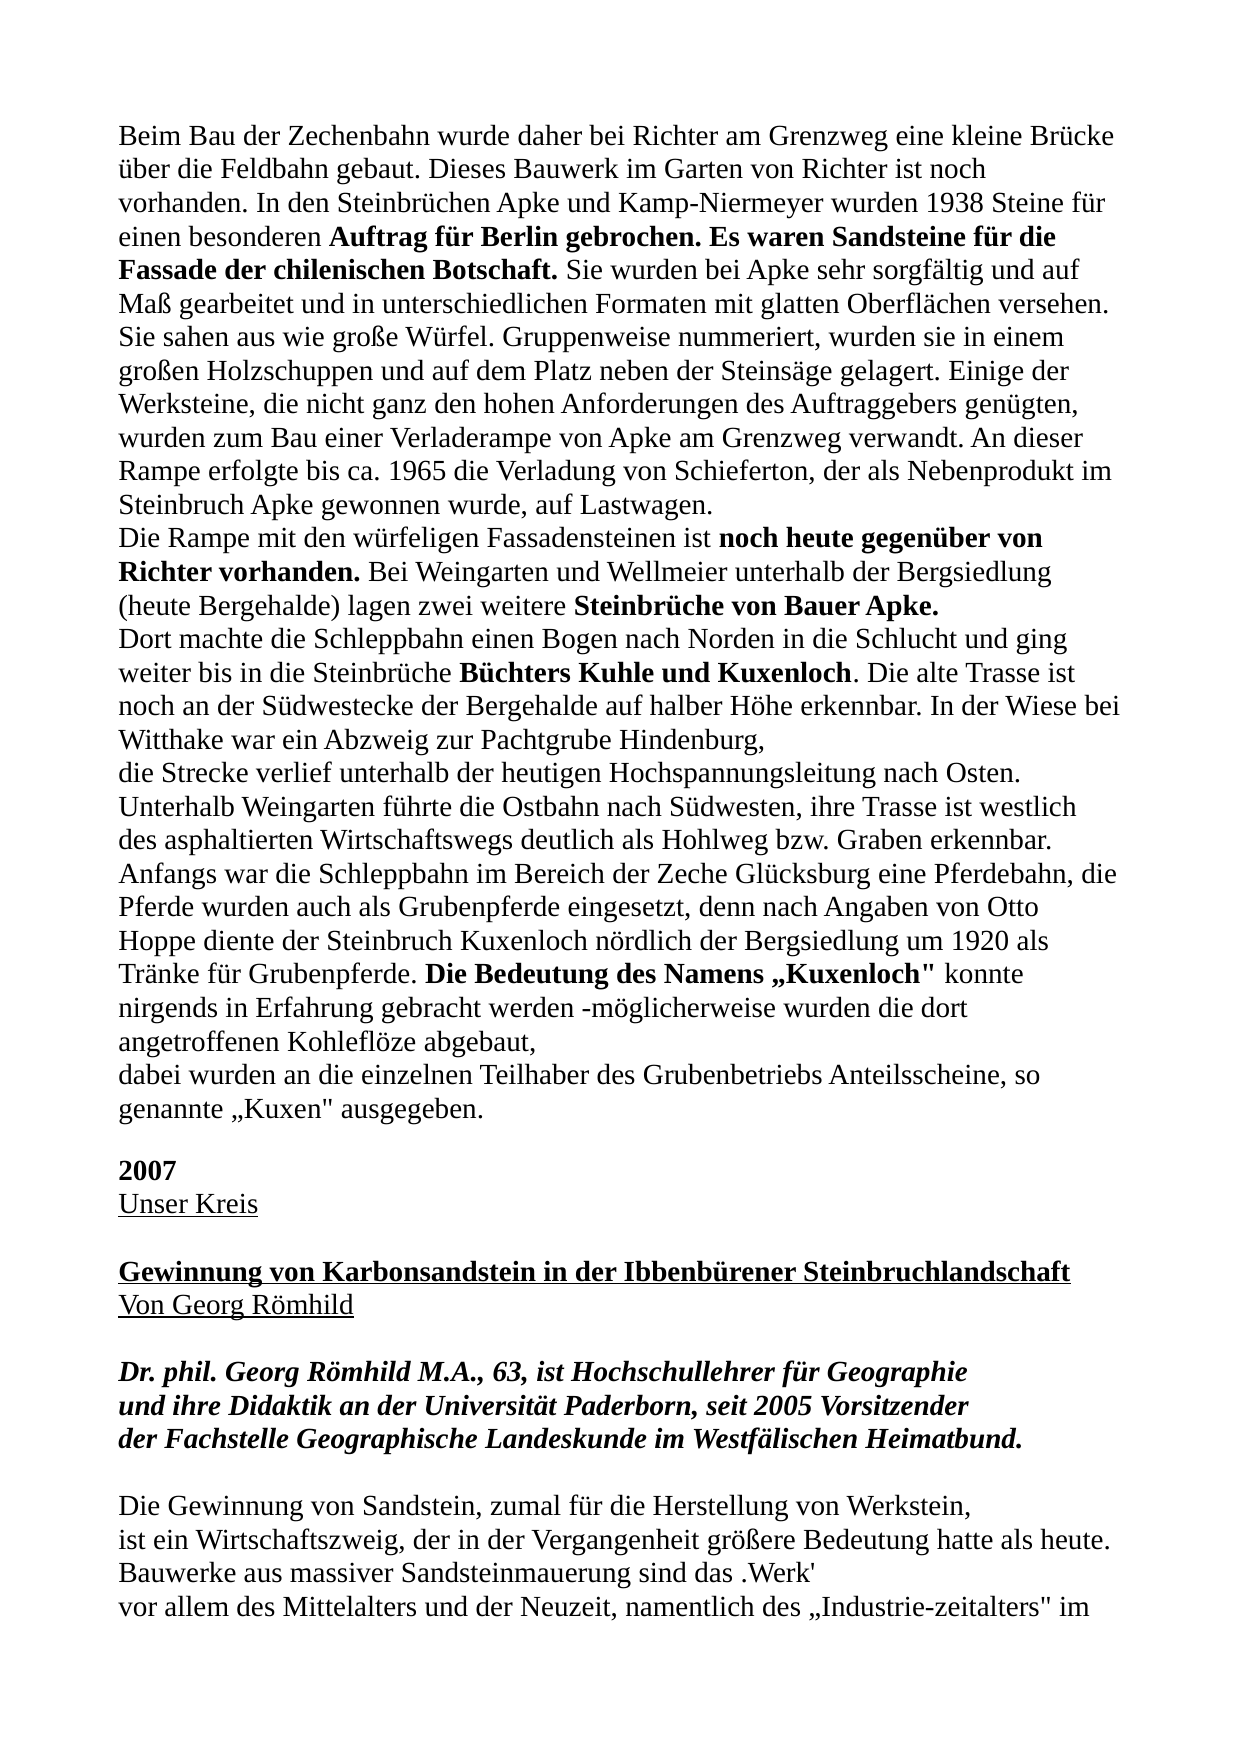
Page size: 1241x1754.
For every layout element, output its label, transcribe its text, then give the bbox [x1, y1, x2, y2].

text die Strecke verlief unterhalb der heutigen Hochspannungsleitung nach Osten. [118, 755, 1122, 789]
text Dort machte die Schleppbahn einen Bogen nach Norden in die Schlucht und ging weiter bis in die Steinbrüche Büchters Kuhle und Kuxenloch. Die alte Trasse ist noch an der Südwestecke der Bergehalde auf halber Höhe erkennbar. In der Wiese bei Witthake war ein Abzweig zur Pachtgrube Hindenburg, [118, 621, 1122, 755]
text 2007 [118, 1153, 1122, 1187]
text und ihre Didak­tik an der Universität Paderborn, seit 2005 Vorsitzender [118, 1388, 1122, 1421]
text vor allem des Mit­telalters und der Neuzeit, namentlich des „Industrie-zeitalters" im [118, 1589, 1122, 1623]
text Die Rampe mit den würfeligen Fassadensteinen ist noch heute gegenüber von Richter vorhanden. Bei Weingarten und Wellmeier unterhalb der Bergsiedlung (heute Bergehalde) lagen zwei weitere Steinbrüche von Bauer Apke. [118, 521, 1122, 621]
text Beim Bau der Zechenbahn wurde daher bei Richter am Grenzweg eine kleine Brücke über die Feldbahn gebaut. Dieses Bauwerk im Garten von Richter ist noch vorhanden. In den Steinbrüchen Apke und Kamp-Niermeyer wurden 1938 Steine für einen besonderen Auftrag für Berlin gebrochen. Es waren Sandsteine für die Fassade der chilenischen Botschaft. Sie wurden bei Apke sehr sorgfältig und auf Maß gearbeitet und in unterschiedlichen Formaten mit glatten Oberflächen versehen. Sie sahen aus wie große Würfel. Gruppenweise nummeriert, wurden sie in einem großen Holzschuppen und auf dem Platz neben der Steinsäge gelagert. Einige der Werksteine, die nicht ganz den hohen Anforderungen des Auftraggebers genügten, wurden zum Bau einer Verladerampe von Apke am Grenzweg verwandt. An dieser Rampe erfolgte bis ca. 1965 die Verladung von Schieferton, der als Nebenprodukt im Steinbruch Apke gewonnen wurde, auf Lastwagen. [118, 118, 1122, 521]
text Die Gewinnung von Sandstein, zumal für die Herstellung von Werkstein, [118, 1488, 1122, 1522]
text der Fachstelle Geographische Landeskunde im Westfälischen Heimatbund. [118, 1421, 1122, 1455]
text Von Georg Römhild [118, 1287, 1122, 1321]
text Unterhalb Weingarten führte die Ostbahn nach Südwesten, ihre Trasse ist westlich des asphaltierten Wirtschaftswegs deutlich als Hohlweg bzw. Graben erkennbar. Anfangs war die Schleppbahn im Bereich der Zeche Glücksburg eine Pferdebahn, die Pferde wurden auch als Grubenpferde eingesetzt, denn nach Angaben von Otto Hoppe diente der Steinbruch Kuxenloch nördlich der Bergsiedlung um 1920 als Tränke für Grubenpferde. Die Bedeutung des Namens „Kuxenloch" konnte nirgends in Erfahrung gebracht werden -möglicherweise wurden die dort angetroffenen Kohleflöze abgebaut, [118, 789, 1122, 1057]
text ist ein Wirtschaftszweig, der in der Vergangen­heit größere Bedeutung hatte als heute. Bauwerke aus massiver Sandsteinmau­erung sind das .Werk' [118, 1522, 1122, 1589]
text Gewinnung von Karbonsandstein in der Ibbenbürener Steinbruchlandschaft [118, 1254, 1122, 1287]
text Dr. phil. Georg Römhild M.A., 63, ist Hochschullehrer für Geographie [118, 1354, 1122, 1388]
text dabei wurden an die einzelnen Teilhaber des Grubenbetriebs Anteilsscheine, so genannte „Kuxen" ausgegeben. [118, 1057, 1122, 1124]
text Unser Kreis [118, 1187, 1122, 1220]
